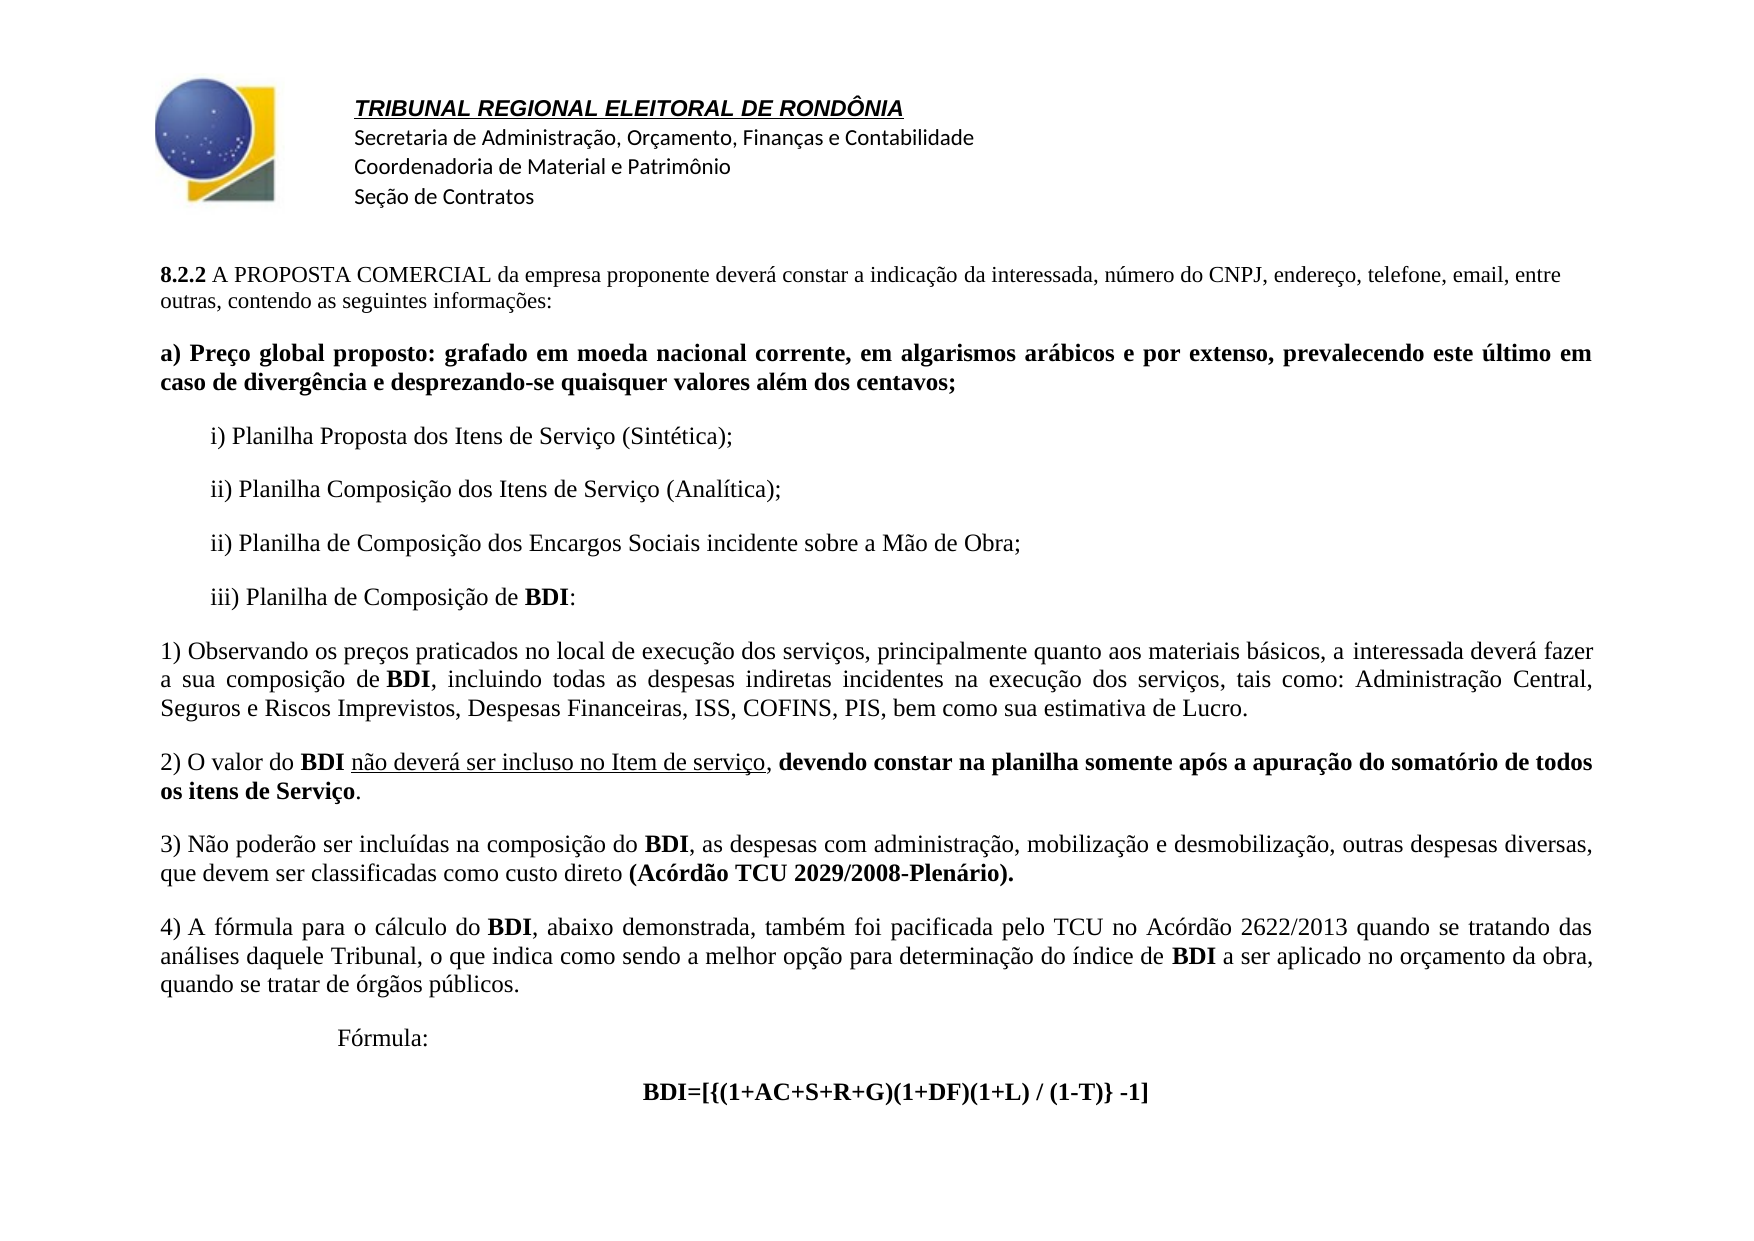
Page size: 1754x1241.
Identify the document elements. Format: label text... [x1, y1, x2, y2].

text ​BDI=[{(1+AC+S+R+G)(1+DF)(1+L) / (1-T)} -1] [160, 1077, 1594, 1106]
text 8.2.2 A PROPOSTA COMERCIAL da empresa proponente deverá constar a indicação da interessada, número do CNPJ, endereço, telefone, email, entre outras, contendo as seguintes informações: [160, 261, 1594, 313]
text 2) O valor do BDI não deverá ser incluso no Item de serviço, devendo constar na planilha somente após a apuração do somatório de todos os itens de Serviço. [160, 747, 1594, 804]
text Fórmula: [160, 1023, 1594, 1052]
text a) Preço global proposto: grafado em moeda nacional corrente, em algarismos arábicos e por extenso, prevalecendo este último em caso de divergência e desprezando-se quaisquer valores além dos centavos; [160, 338, 1594, 396]
text 3) Não poderão ser incluídas na composição do BDI, as despesas com administração, mobilização e desmobilização, outras despesas diversas, que devem ser classificadas como custo direto (Acórdão TCU 2029/2008-Plenário). [160, 829, 1594, 887]
text iii) Planilha de Composição de BDI: [210, 582, 1594, 611]
text i) Planilha Proposta dos Itens de Serviço (Sintética); [210, 421, 1594, 449]
text 4) A fórmula para o cálculo do BDI, abaixo demonstrada, também foi pacificada pelo TCU no Acórdão 2622/2013 quando se tratando das análises daquele Tribunal, o que indica como sendo a melhor opção para determinação do índice de BDI a ser aplicado no orçamento da obra, quando se tratar de órgãos públicos. [160, 912, 1594, 998]
text ii) Planilha Composição dos Itens de Serviço (Analítica); [210, 474, 1594, 503]
text 1) Observando os preços praticados no local de execução dos serviços, principalmente quanto aos materiais básicos, a interessada deverá fazer a sua composição de BDI, incluindo todas as despesas indiretas incidentes na execução dos serviços, tais como: Administração Central, Seguros e Riscos Imprevistos, Despesas Financeiras, ISS, COFINS, PIS, bem como sua estimativa de Lucro. [160, 636, 1594, 722]
text ii) Planilha de Composição dos Encargos Sociais incidente sobre a Mão de Obra; [210, 528, 1594, 557]
